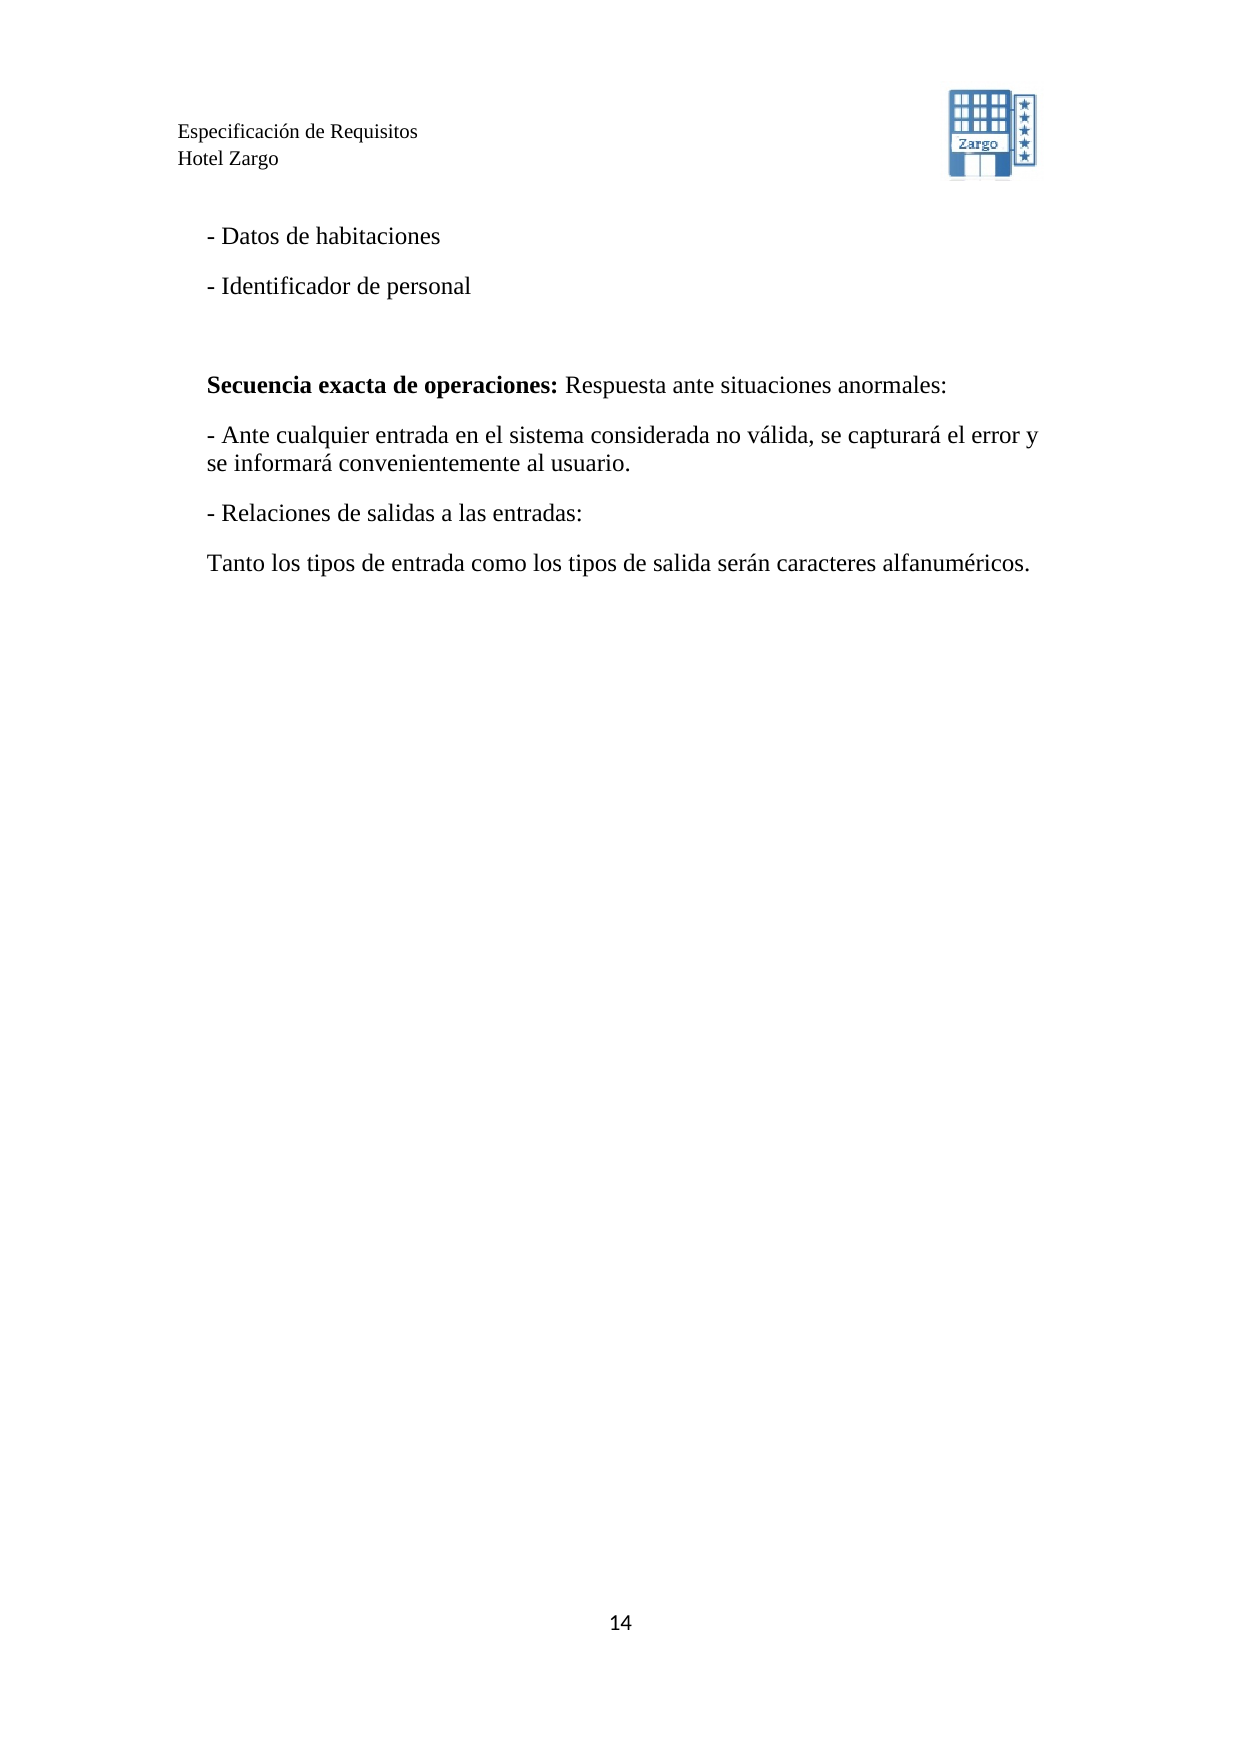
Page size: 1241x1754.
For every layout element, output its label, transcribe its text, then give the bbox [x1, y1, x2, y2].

text - Ante cualquier entrada en el sistema considerada no válida, se capturará el error y se informará convenientemente al usuario. [207, 420, 1063, 477]
text Secuencia exacta de operaciones: Respuesta ante situaciones anormales: [207, 370, 1063, 399]
text - Relaciones de salidas a las entradas: [207, 498, 1063, 527]
picture [939, 81, 1045, 181]
text - Identificador de personal [207, 271, 1063, 300]
text Tanto los tipos de entrada como los tipos de salida serán caracteres alfanuméricos. [207, 548, 1063, 576]
text - Datos de habitaciones [207, 221, 1063, 250]
